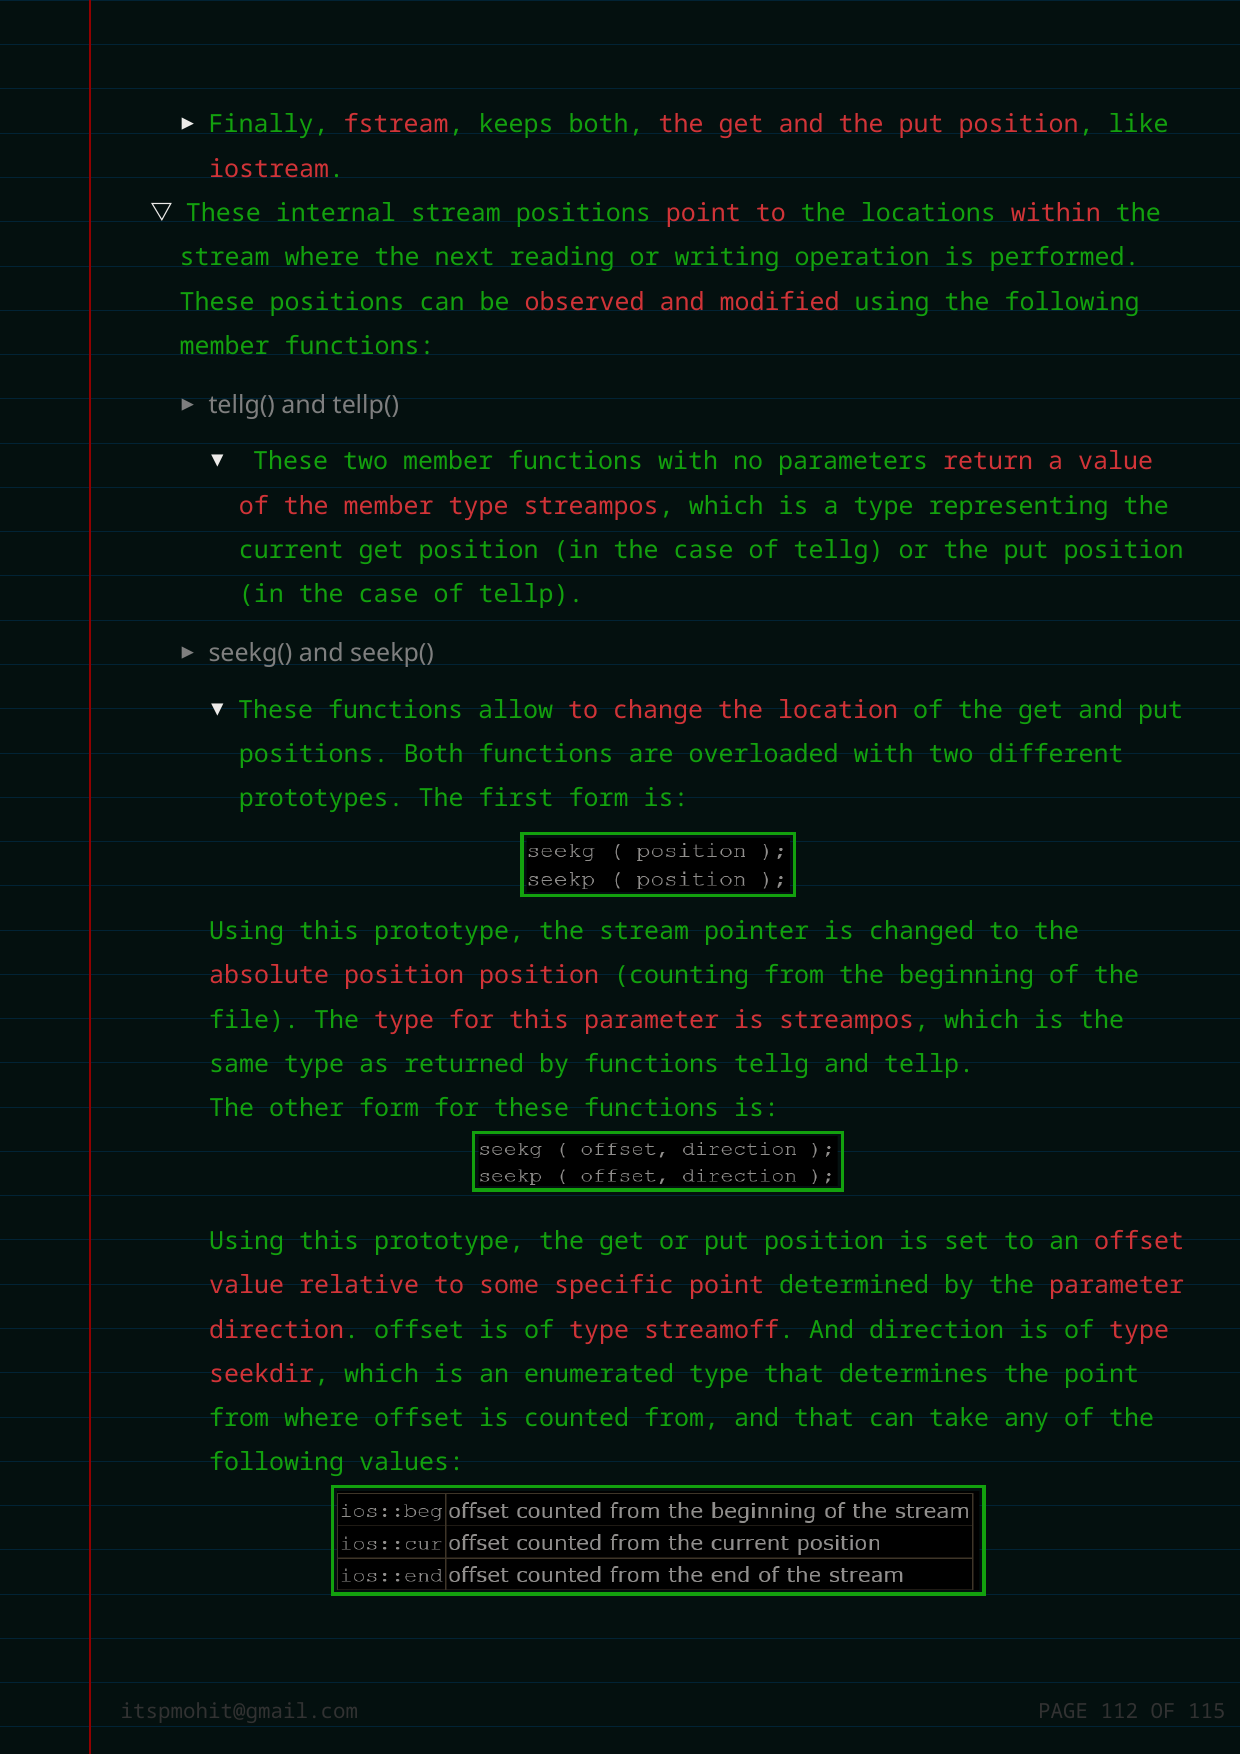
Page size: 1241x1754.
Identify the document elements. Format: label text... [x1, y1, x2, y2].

list These functions allow to change the location of the get and put positions. Both functions are overloaded with two different prototypes. The first form is: [209, 683, 1196, 816]
subtitle seekg() and seekp() [179, 626, 1196, 670]
picture [478, 1136, 838, 1186]
list These two member functions with no parameters return a value of the member type streampos, which is a type representing the current get position (in the case of tellg) or the put position (in the case of tellp). [209, 434, 1196, 611]
picture [337, 1491, 980, 1590]
list Using this prototype, the stream pointer is changed to the absolute position position (counting from the beginning of the file). The type for this parameter is streampos, which is the same type as returned by functions tellg and tellp. The other form for these functions is: Using this prototype, the get or put position is set to an offset value relative to some specific point determined by the parameter direction. offset is of type streamoff. And direction is of type seekdir, which is an enumerated type that determines the point from where offset is counted from, and that can take any of the following values: [179, 816, 1196, 1612]
picture [526, 838, 790, 892]
list These internal stream positions point to the locations within the stream where the next reading or writing operation is performed. These positions can be observed and modified using the following member functions: [150, 186, 1196, 363]
subtitle tellg() and tellp() [179, 378, 1196, 422]
list Finally, fstream, keeps both, the get and the put position, like iostream. [179, 97, 1196, 186]
